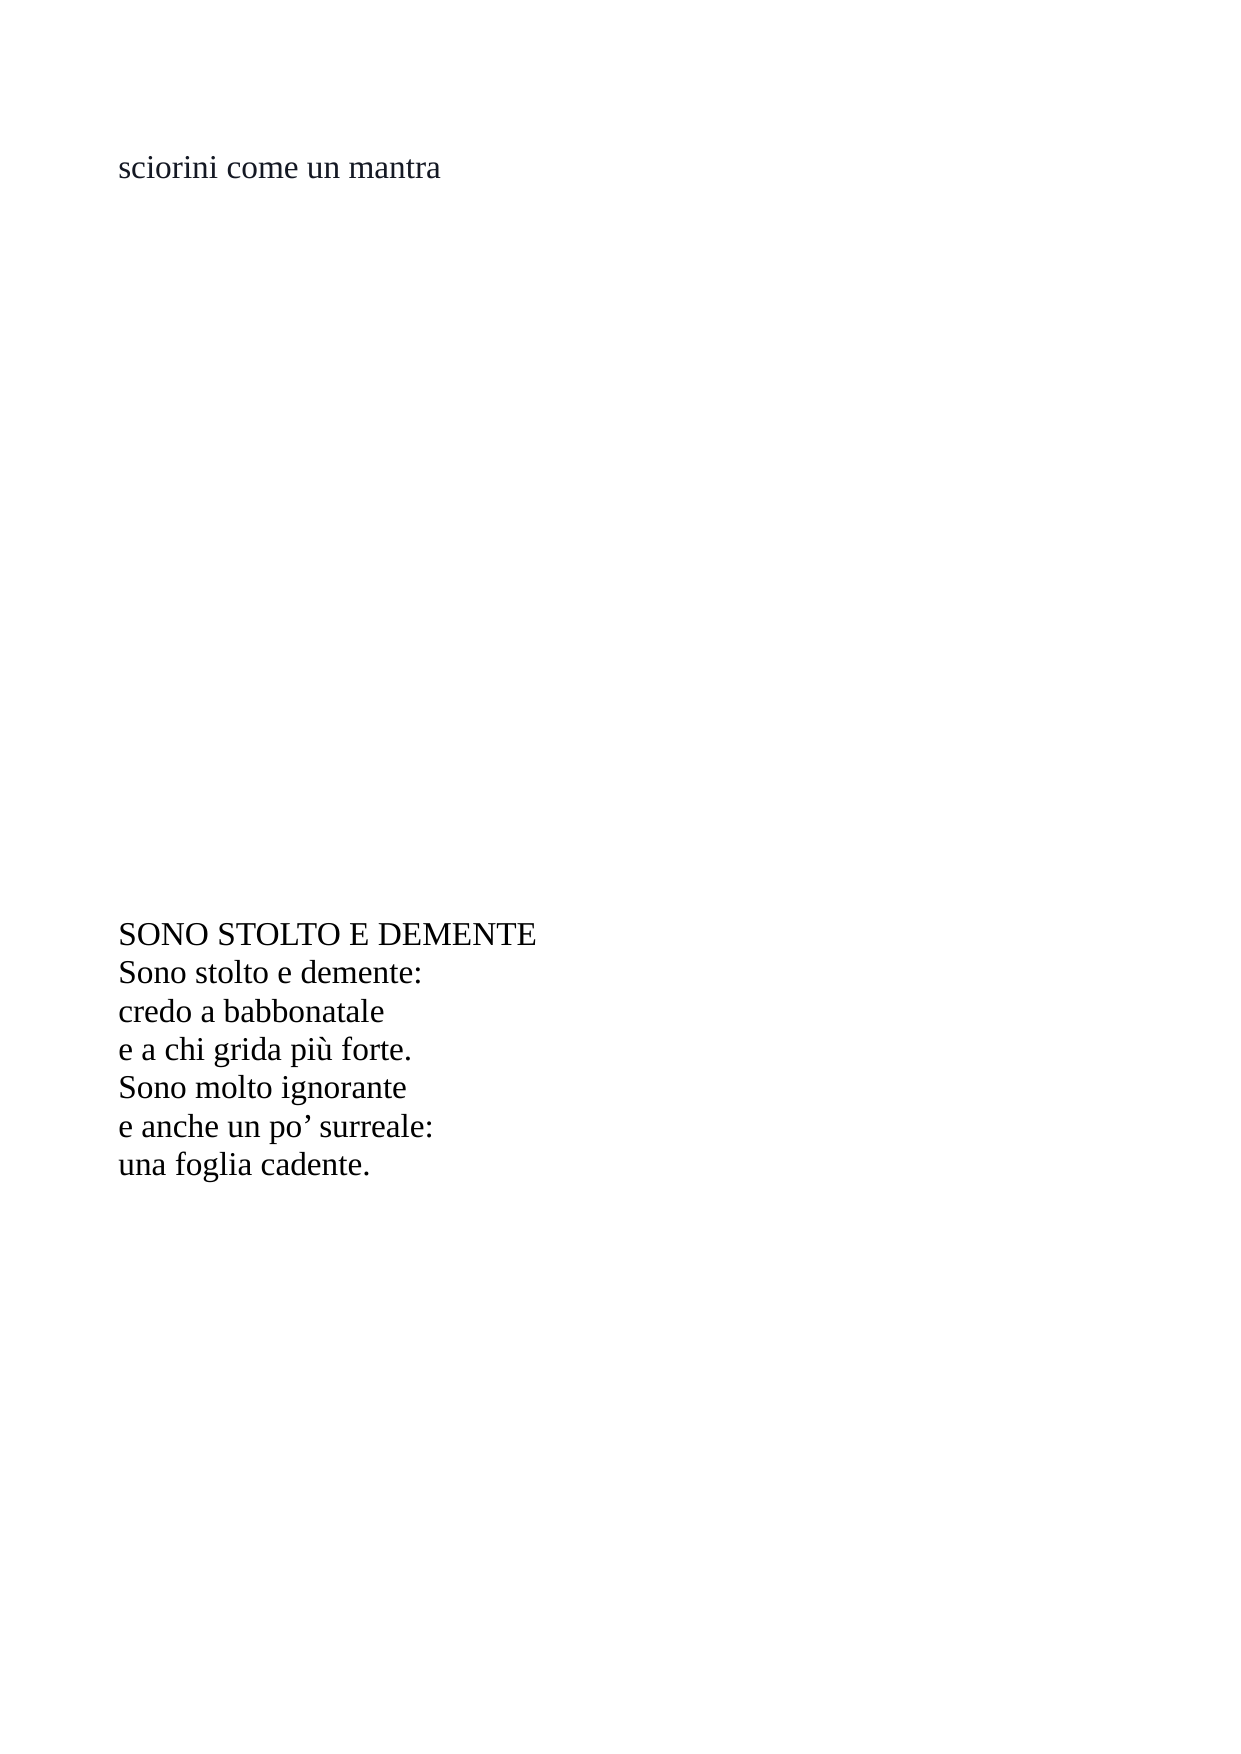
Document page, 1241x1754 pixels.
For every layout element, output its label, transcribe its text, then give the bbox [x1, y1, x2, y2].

text e anche un po’ surreale: [118, 1106, 1122, 1144]
text credo a babbonatale [118, 991, 1122, 1029]
text SONO STOLTO E DEMENTE [118, 914, 1122, 953]
text Sono stolto e demente: [118, 953, 1122, 991]
text sciorini come un mantra [118, 148, 1122, 186]
text e a chi grida più forte. [118, 1029, 1122, 1068]
text Sono molto ignorante [118, 1068, 1122, 1106]
text una foglia cadente. [118, 1144, 1122, 1183]
